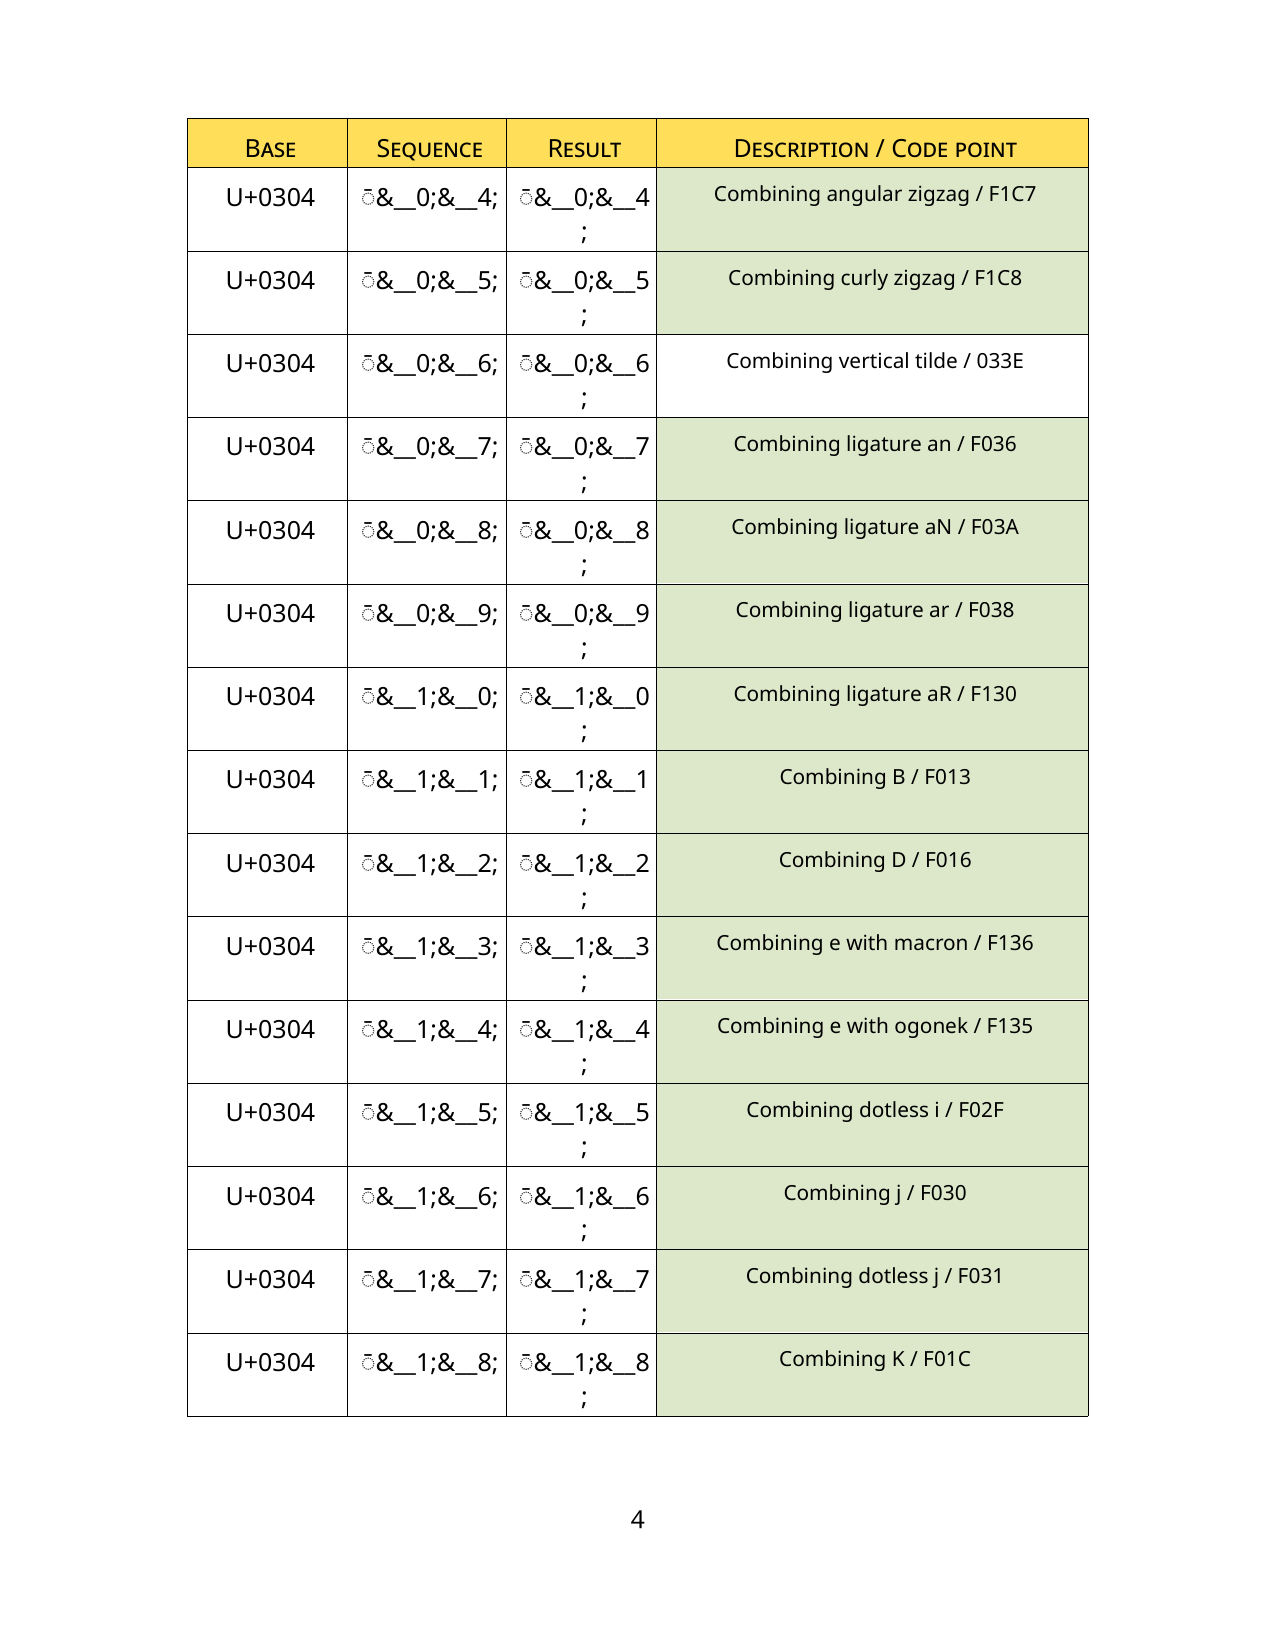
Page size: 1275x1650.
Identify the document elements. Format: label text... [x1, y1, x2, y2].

table_cell U+0304 [188, 751, 347, 833]
table_cell ◌̄&__1;&__6; [348, 1167, 506, 1249]
table_cell ◌̄&__1;&__5; [348, 1084, 506, 1166]
table_cell U+0304 [188, 585, 347, 667]
table_cell ◌̄&__0;&__7; [507, 418, 656, 500]
table_cell ◌̄&__1;&__0; [348, 668, 506, 750]
table_cell ◌̄&__1;&__5; [507, 1084, 656, 1166]
table_cell Combining angular zigzag / F1C7 [657, 168, 1088, 251]
table_cell ◌̄&__1;&__8; [348, 1334, 506, 1416]
table_cell ◌̄&__0;&__5; [348, 252, 506, 334]
table_cell ◌̄&__1;&__7; [507, 1250, 656, 1332]
table_cell ◌̄&__0;&__9; [348, 585, 506, 667]
table_header Base [188, 119, 347, 167]
table_cell ◌̄&__1;&__4; [348, 1001, 506, 1083]
table_cell ◌̄&__1;&__1; [507, 751, 656, 833]
table_cell ◌̄&__1;&__3; [348, 917, 506, 999]
table_cell ◌̄&__1;&__1; [348, 751, 506, 833]
table_cell ◌̄&__0;&__7; [348, 418, 506, 500]
table_cell Combining dotless i / F02F [657, 1084, 1088, 1166]
table_cell U+0304 [188, 1334, 347, 1416]
table_cell U+0304 [188, 1250, 347, 1332]
table_cell ◌̄&__1;&__7; [348, 1250, 506, 1332]
table_cell U+0304 [188, 834, 347, 916]
table_cell ◌̄&__1;&__6; [507, 1167, 656, 1249]
table_cell U+0304 [188, 1001, 347, 1083]
table_cell ◌̄&__0;&__4; [348, 168, 506, 251]
table_cell ◌̄&__1;&__8; [507, 1334, 656, 1416]
table_cell U+0304 [188, 168, 347, 251]
table_header Sequence [348, 119, 506, 167]
table_cell ◌̄&__0;&__8; [348, 501, 506, 583]
table_cell ◌̄&__0;&__5; [507, 252, 656, 334]
table_cell U+0304 [188, 335, 347, 417]
table_cell U+0304 [188, 1167, 347, 1249]
table_cell ◌̄&__1;&__0; [507, 668, 656, 750]
table_cell ◌̄&__0;&__6; [507, 335, 656, 417]
table_cell Combining K / F01C [657, 1334, 1088, 1416]
table_header Result [507, 119, 656, 167]
table_cell Combining j / F030 [657, 1167, 1088, 1249]
table_cell Combining B / F013 [657, 751, 1088, 833]
table_cell Combining e with macron / F136 [657, 917, 1088, 999]
table_cell ◌̄&__1;&__3; [507, 917, 656, 999]
table_cell U+0304 [188, 252, 347, 334]
table_cell Combining e with ogonek / F135 [657, 1001, 1088, 1083]
table_cell Combining ligature aN / F03A [657, 501, 1088, 583]
table_cell Combining vertical tilde / 033E [657, 335, 1088, 417]
table_cell ◌̄&__0;&__4; [507, 168, 656, 251]
table_cell ◌̄&__0;&__9; [507, 585, 656, 667]
table_cell Combining curly zigzag / F1C8 [657, 252, 1088, 334]
table_cell U+0304 [188, 501, 347, 583]
table_header Description / Code point [657, 119, 1088, 167]
table_cell ◌̄&__0;&__6; [348, 335, 506, 417]
table_cell U+0304 [188, 917, 347, 999]
table_cell ◌̄&__1;&__2; [507, 834, 656, 916]
table_cell Combining dotless j / F031 [657, 1250, 1088, 1332]
table_cell U+0304 [188, 668, 347, 750]
table_cell Combining ligature an / F036 [657, 418, 1088, 500]
table_cell U+0304 [188, 1084, 347, 1166]
table_cell U+0304 [188, 418, 347, 500]
table_cell Combining ligature ar / F038 [657, 585, 1088, 667]
table_cell ◌̄&__1;&__4; [507, 1001, 656, 1083]
table_cell Combining ligature aR / F130 [657, 668, 1088, 750]
table_cell Combining D / F016 [657, 834, 1088, 916]
table_cell ◌̄&__0;&__8; [507, 501, 656, 583]
table_cell ◌̄&__1;&__2; [348, 834, 506, 916]
